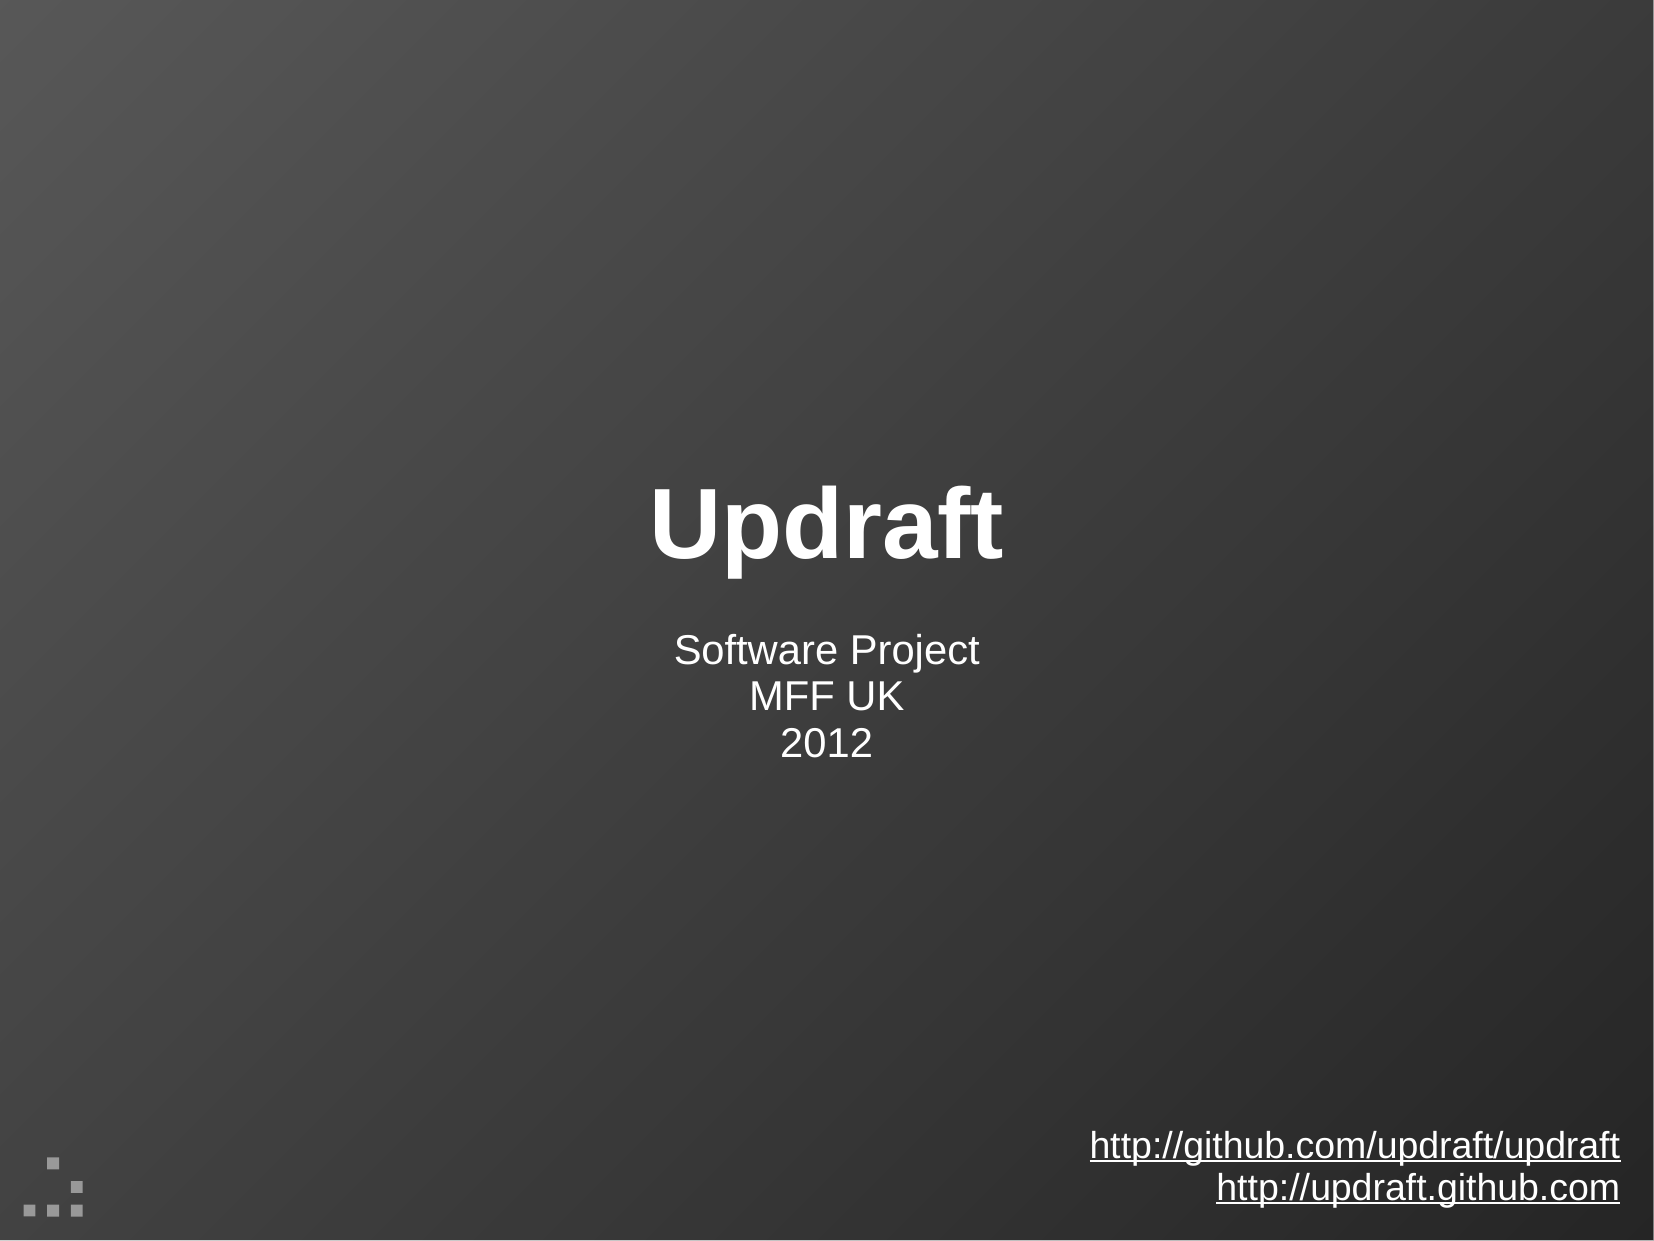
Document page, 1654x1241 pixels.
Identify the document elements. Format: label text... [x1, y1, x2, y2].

subtitle Updraft Software Project MFF UK 2012 [99, 224, 1555, 1010]
text_box http://github.com/updraft/updraft http://updraft.github.com [779, 1123, 1621, 1209]
